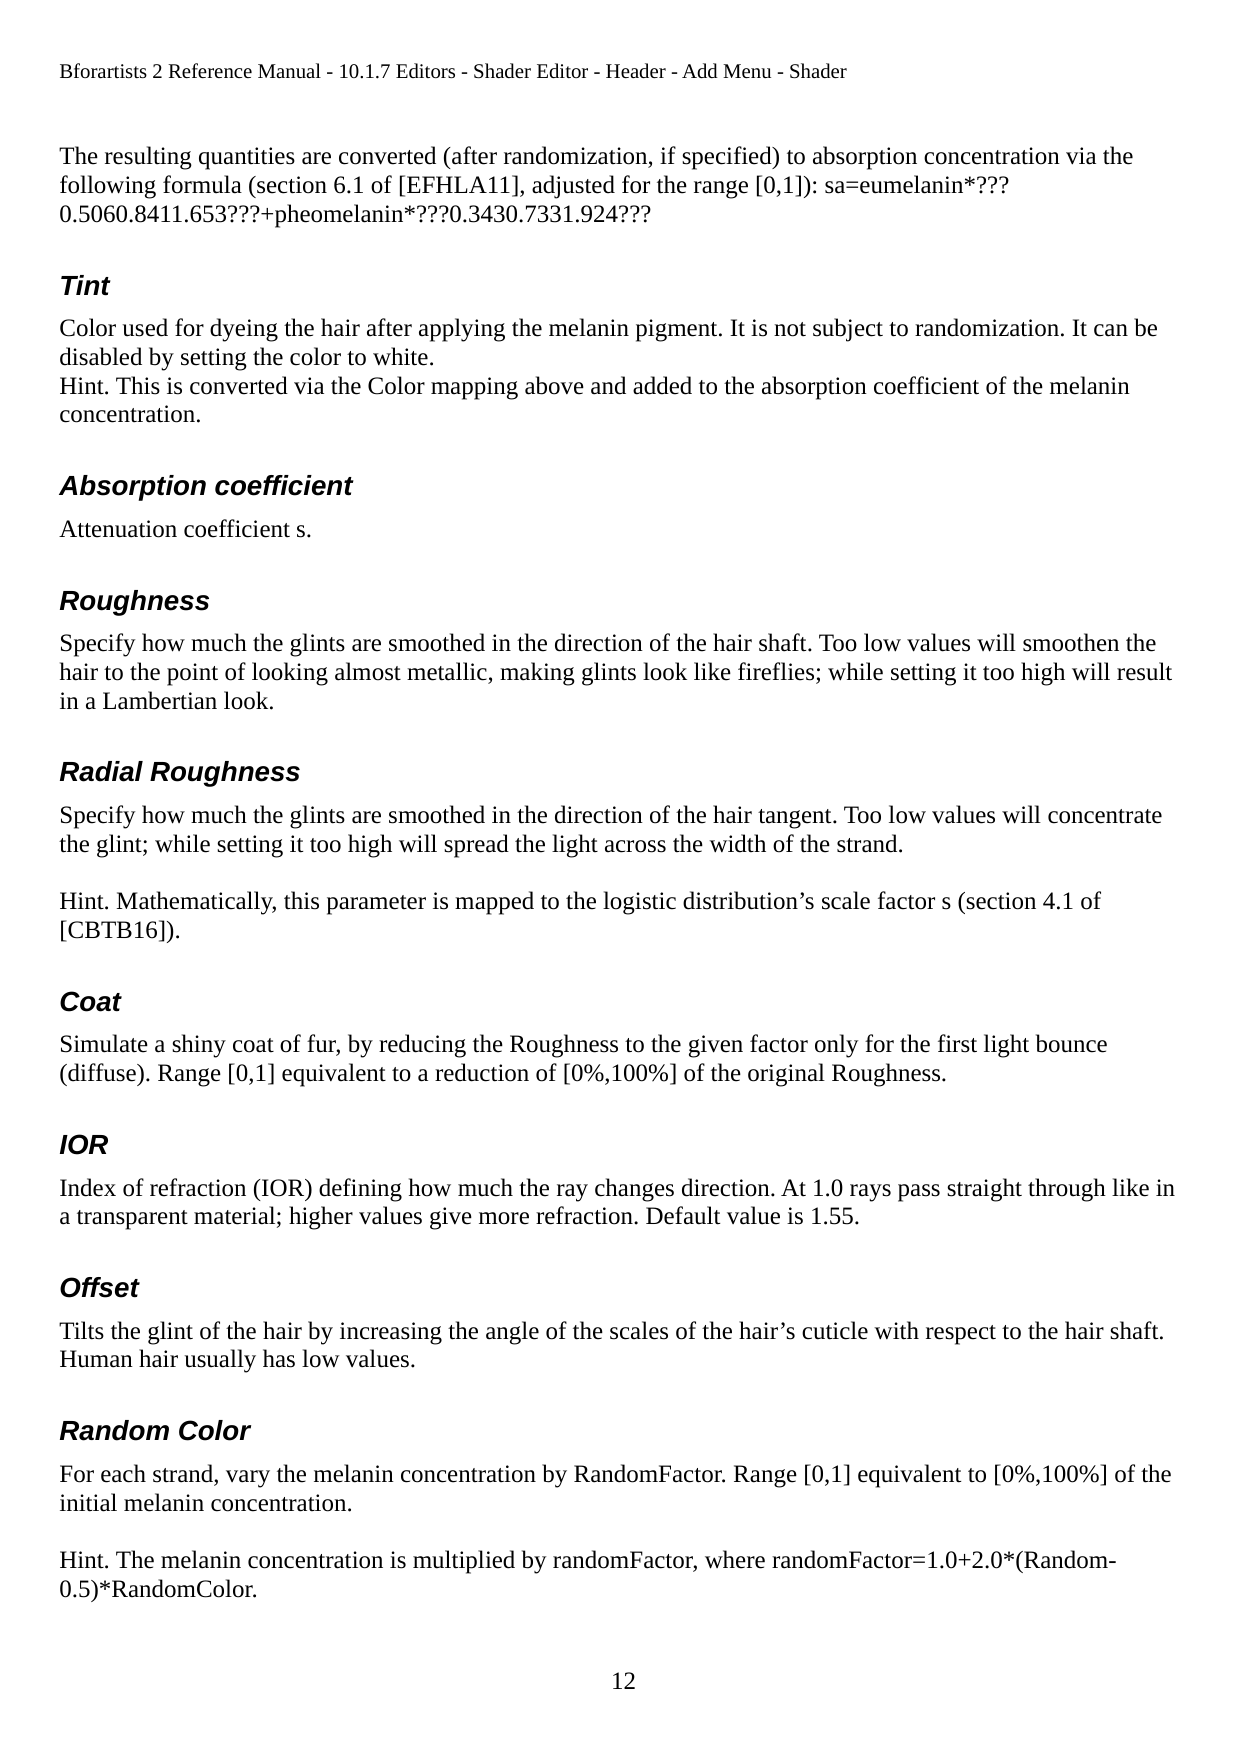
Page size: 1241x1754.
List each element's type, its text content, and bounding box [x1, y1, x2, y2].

subtitle Roughness [59, 584, 1181, 616]
text Specify how much the glints are smoothed in the direction of the hair shaft. Too low values will smoothen the hair to the point of looking almost metallic, making glints look like fireflies; while setting it too high will result in a Lambertian look. [59, 628, 1181, 714]
text Hint. Mathematically, this parameter is mapped to the logistic distribution’s scale factor s (section 4.1 of [CBTB16]). [59, 886, 1181, 944]
subtitle Random Color [59, 1414, 1181, 1446]
text Attenuation coefficient s. [59, 514, 1181, 543]
text Color used for dyeing the hair after applying the melanin pigment. It is not subject to randomization. It can be disabled by setting the color to white. [59, 313, 1181, 371]
subtitle Offset [59, 1271, 1181, 1303]
text For each strand, vary the melanin concentration by RandomFactor. Range [0,1] equivalent to [0%,100%] of the initial melanin concentration. [59, 1459, 1181, 1516]
text Specify how much the glints are smoothed in the direction of the hair tangent. Too low values will concentrate the glint; while setting it too high will spread the light across the width of the strand. [59, 800, 1181, 858]
text Hint. The melanin concentration is multiplied by randomFactor, where randomFactor=1.0+2.0*(Random-0.5)*RandomColor. [59, 1545, 1181, 1603]
subtitle IOR [59, 1128, 1181, 1160]
text Index of refraction (IOR) defining how much the ray changes direction. At 1.0 rays pass straight through like in a transparent material; higher values give more refraction. Default value is 1.55. [59, 1173, 1181, 1230]
subtitle Radial Roughness [59, 756, 1181, 788]
text Hint. This is converted via the Color mapping above and added to the absorption coefficient of the melanin concentration. [59, 371, 1181, 428]
text The resulting quantities are converted (after randomization, if specified) to absorption concentration via the following formula (section 6.1 of [EFHLA11], adjusted for the range [0,1]): sa=eumelanin*???0.5060.8411.653???+pheomelanin*???0.3430.7331.924??? [59, 141, 1181, 228]
text Simulate a shiny coat of fur, by reducing the Roughness to the given factor only for the first light bounce (diffuse). Range [0,1] equivalent to a reduction of [0%,100%] of the original Roughness. [59, 1029, 1181, 1087]
text Tilts the glint of the hair by increasing the angle of the scales of the hair’s cuticle with respect to the hair shaft. Human hair usually has low values. [59, 1316, 1181, 1373]
subtitle Coat [59, 985, 1181, 1017]
subtitle Tint [59, 269, 1181, 301]
subtitle Absorption coefficient [59, 469, 1181, 501]
